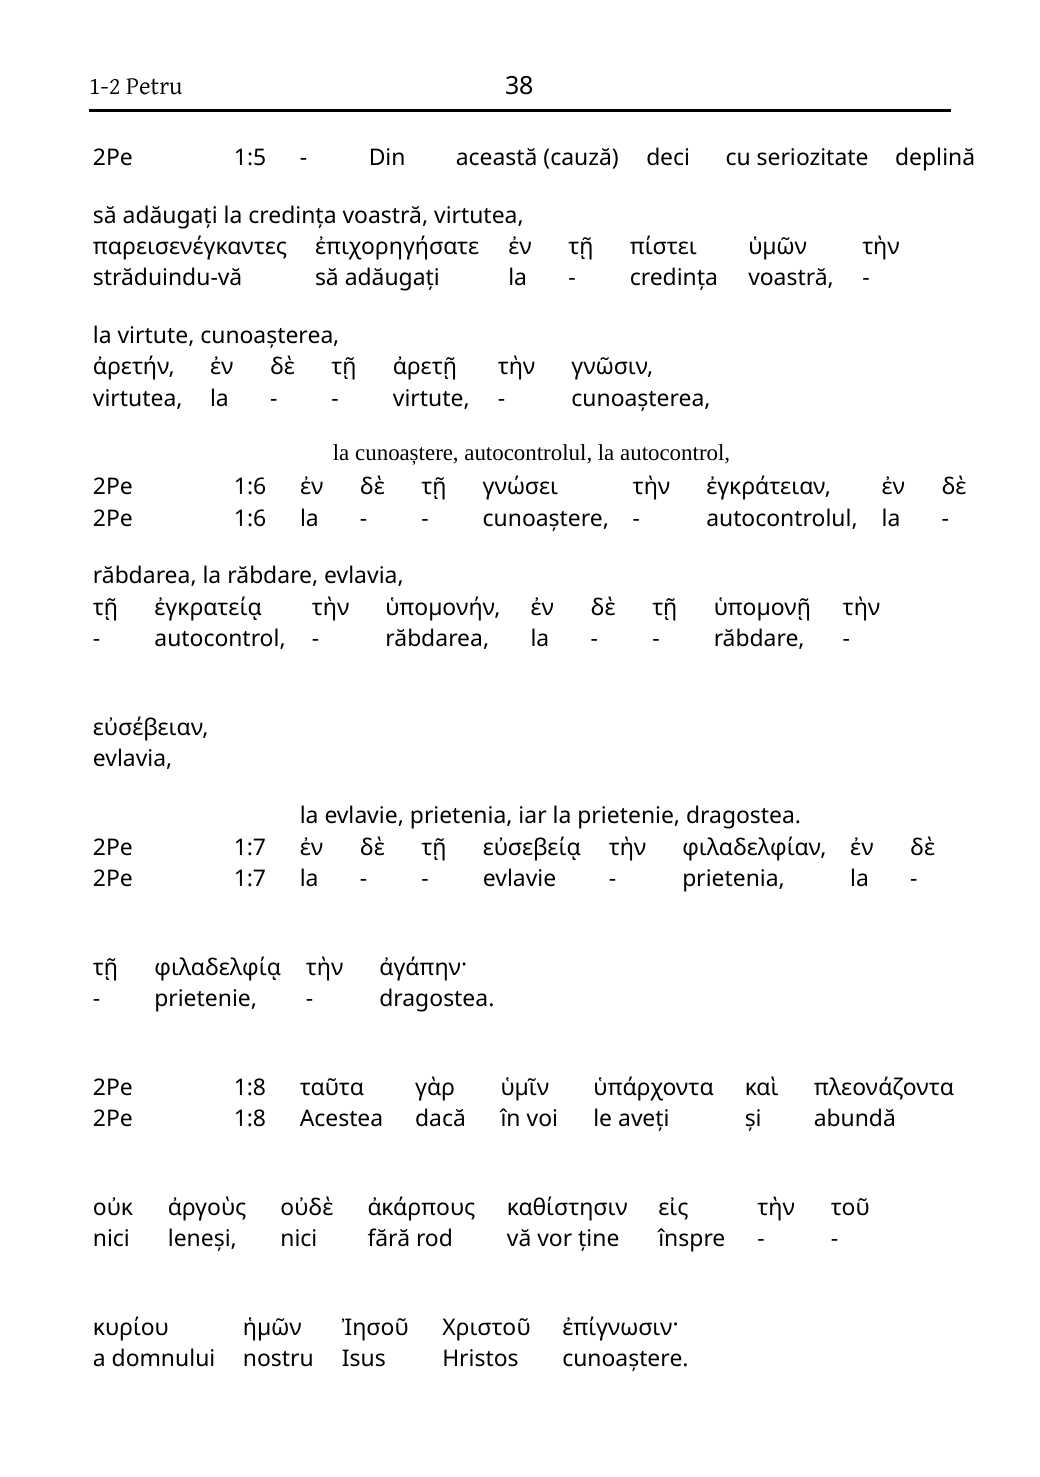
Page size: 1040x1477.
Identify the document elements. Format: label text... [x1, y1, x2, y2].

table_cell ἐγκρατείᾳ [150, 590, 307, 622]
table_cell nostru [239, 1342, 337, 1373]
table_header la evlavie, prietenia, iar la prietenie, dragostea. [295, 799, 967, 831]
table_cell γὰρ [411, 1071, 496, 1102]
table_cell - [266, 381, 327, 413]
table_cell εὐσέβειαν, [89, 711, 231, 742]
table_cell τῇ [648, 590, 709, 622]
table_cell - [838, 622, 912, 653]
table_cell 2Pe [89, 1102, 229, 1133]
table_cell 1:6 [230, 470, 296, 502]
table_cell în voi [496, 1102, 589, 1133]
table_cell la [206, 381, 266, 413]
table_header [230, 439, 296, 470]
table_cell răbdare, [709, 622, 838, 653]
table_cell οὐκ [89, 1191, 163, 1222]
table_header [375, 920, 517, 951]
table_cell - [89, 622, 150, 653]
table_cell ἀργοὺς [164, 1191, 276, 1222]
table_cell πλεονάζοντα [809, 1071, 981, 1102]
table_cell credința [625, 261, 744, 293]
table_cell οὐδὲ [276, 1191, 363, 1222]
table_header [503, 1160, 654, 1191]
table_cell ἐγκράτειαν, [702, 470, 877, 502]
table_cell cunoaștere, [478, 502, 628, 533]
table_cell δὲ [355, 470, 417, 502]
table_header [89, 799, 229, 831]
table_cell ἐν [526, 590, 586, 622]
table_cell τῇ [327, 350, 388, 381]
table_header [89, 439, 229, 470]
table_cell această (cauză) [451, 141, 642, 172]
table_header [229, 799, 295, 831]
table_cell ἡμῶν [239, 1311, 337, 1342]
table_header [229, 1040, 295, 1071]
table_cell ἀρετήν, [89, 350, 206, 381]
table_cell φιλαδελφίᾳ [150, 951, 301, 982]
table_header la virtute, cunoașterea, [89, 319, 729, 350]
table_cell ἐπιχορηγήσατε [311, 230, 504, 261]
table_cell virtutea, [89, 381, 206, 413]
table_cell ἐν [846, 831, 906, 862]
table_cell τοῦ [826, 1191, 900, 1222]
table_header [295, 1040, 411, 1071]
table_cell Hristos [438, 1342, 558, 1373]
table_header [411, 1040, 496, 1071]
table_cell - [355, 502, 417, 533]
table_header la cunoaștere, autocontrolul, la autocontrol, [296, 439, 999, 470]
table_cell prietenie, [150, 982, 301, 1013]
table_header [438, 1280, 558, 1311]
table_cell τὴν [753, 1191, 826, 1222]
table_cell - [564, 261, 625, 293]
table_cell τὴν [301, 951, 375, 982]
table_cell - [417, 502, 478, 533]
table_cell - [753, 1222, 826, 1253]
table_cell și [740, 1102, 809, 1133]
table_cell - [858, 261, 931, 293]
table_cell ὑμῖν [496, 1071, 589, 1102]
table_cell - [906, 862, 967, 893]
table_cell ὑπάρχοντα [589, 1071, 740, 1102]
table_header [89, 1280, 238, 1311]
table_cell Acestea [295, 1102, 411, 1133]
table_cell τῇ [564, 230, 625, 261]
table_header [753, 1160, 826, 1191]
table_header [239, 1280, 337, 1311]
table_header [89, 920, 150, 951]
table_cell vă vor ține [503, 1222, 654, 1253]
table_cell πίστει [625, 230, 744, 261]
table_header [826, 1160, 900, 1191]
table_cell δὲ [586, 590, 648, 622]
table_cell la [296, 502, 355, 533]
table_cell ἀρετῇ [389, 350, 493, 381]
table_cell 1:6 [230, 502, 296, 533]
table_cell - [494, 381, 567, 413]
table_cell 1:5 [230, 141, 295, 172]
table_cell ἀγάπην· [375, 951, 517, 982]
table_cell la [877, 502, 937, 533]
table_cell ἐν [295, 831, 355, 862]
table_cell dacă [411, 1102, 496, 1133]
table_cell τὴν [308, 590, 381, 622]
table_cell leneși, [164, 1222, 276, 1253]
table_header [301, 920, 375, 951]
table_cell γνώσει [478, 470, 628, 502]
table_cell cunoașterea, [567, 381, 729, 413]
table_cell - [327, 381, 388, 413]
table_header răbdarea, la răbdare, evlavia, [89, 559, 912, 590]
table_cell voastră, [744, 261, 858, 293]
table_cell deplină [891, 141, 1003, 172]
table_cell ταῦτα [295, 1071, 411, 1102]
table_cell a domnului [89, 1342, 238, 1373]
table_cell cu seriozitate [721, 141, 891, 172]
table_header [338, 1280, 438, 1311]
table_cell să adăugați [311, 261, 504, 293]
table_cell evlavia, [89, 742, 231, 773]
table_cell autocontrol, [150, 622, 307, 653]
table_cell 1:7 [229, 831, 295, 862]
table_cell Χριστοῦ [438, 1311, 558, 1342]
table_cell τὴν [628, 470, 702, 502]
table_cell evlavie [479, 862, 604, 893]
table_cell ἐν [206, 350, 266, 381]
table_header [276, 1160, 363, 1191]
table_cell ἀκάρπους [363, 1191, 502, 1222]
table_header [89, 1160, 163, 1191]
table_cell τῇ [417, 831, 478, 862]
table_cell Isus [338, 1342, 438, 1373]
table_cell fără rod [363, 1222, 502, 1253]
table_cell le aveți [589, 1102, 740, 1133]
table_cell la [526, 622, 586, 653]
table_header [89, 679, 231, 711]
table_cell virtute, [389, 381, 493, 413]
table_header [558, 1280, 708, 1311]
table_cell 2Pe [89, 470, 229, 502]
table_cell - [605, 862, 678, 893]
table_cell 2Pe [89, 1071, 229, 1102]
table_cell - [89, 982, 150, 1013]
table_cell 1:8 [229, 1102, 295, 1133]
table_cell 2Pe [89, 502, 229, 533]
table_cell străduindu-vă [89, 261, 311, 293]
table_cell - [648, 622, 709, 653]
table_cell ἐπίγνωσιν· [558, 1311, 708, 1342]
table_cell τὴν [858, 230, 931, 261]
table_cell δὲ [906, 831, 967, 862]
table_cell γνῶσιν, [567, 350, 729, 381]
table_cell deci [642, 141, 721, 172]
table_cell ἐν [504, 230, 564, 261]
table_cell - [586, 622, 648, 653]
table_cell Ἰησοῦ [338, 1311, 438, 1342]
table_cell nici [89, 1222, 163, 1253]
table_cell τῇ [89, 590, 150, 622]
table_cell καὶ [740, 1071, 809, 1102]
table_header [150, 920, 301, 951]
table_cell τῇ [417, 470, 478, 502]
table_cell abundă [809, 1102, 981, 1133]
table_header [496, 1040, 589, 1071]
table_cell 2Pe [89, 141, 229, 172]
table_cell la [504, 261, 564, 293]
table_cell καθίστησιν [503, 1191, 654, 1222]
table_cell - [301, 982, 375, 1013]
table_cell - [826, 1222, 900, 1253]
table_header [164, 1160, 276, 1191]
table_cell la [295, 862, 355, 893]
table_cell ὑπομονήν, [381, 590, 526, 622]
table_cell 1:7 [229, 862, 295, 893]
table_cell τὴν [605, 831, 678, 862]
table_cell δὲ [266, 350, 327, 381]
table_cell Din [364, 141, 451, 172]
table_cell 2Pe [89, 862, 229, 893]
table_cell δὲ [355, 831, 417, 862]
table_cell înspre [654, 1222, 753, 1253]
table_cell ὑμῶν [744, 230, 858, 261]
table_cell - [628, 502, 702, 533]
table_cell τῇ [89, 951, 150, 982]
table_header [589, 1040, 740, 1071]
table_cell εἰς [654, 1191, 753, 1222]
table_header [89, 1040, 229, 1071]
table_cell autocontrolul, [702, 502, 877, 533]
table_cell - [937, 502, 999, 533]
table_cell 1:8 [229, 1071, 295, 1102]
table_cell τὴν [494, 350, 567, 381]
table_cell - [308, 622, 381, 653]
table_cell - [295, 141, 364, 172]
table_cell nici [276, 1222, 363, 1253]
table_cell ὑπομονῇ [709, 590, 838, 622]
table_cell ἐν [296, 470, 355, 502]
table_cell răbdarea, [381, 622, 526, 653]
table_header [363, 1160, 502, 1191]
table_cell - [417, 862, 478, 893]
table_cell εὐσεβείᾳ [479, 831, 604, 862]
table_cell δὲ [937, 470, 999, 502]
table_header [809, 1040, 981, 1071]
table_header să adăugați la credința voastră, virtutea, [89, 199, 931, 230]
table_cell 2Pe [89, 831, 229, 862]
table_cell παρεισενέγκαντες [89, 230, 311, 261]
table_header [654, 1160, 753, 1191]
table_header [740, 1040, 809, 1071]
table_cell dragostea. [375, 982, 517, 1013]
table_cell ἐν [877, 470, 937, 502]
table_cell prietenia, [678, 862, 846, 893]
table_cell - [355, 862, 417, 893]
table_cell τὴν [838, 590, 912, 622]
table_cell φιλαδελφίαν, [678, 831, 846, 862]
table_cell cunoaștere. [558, 1342, 708, 1373]
table_cell la [846, 862, 906, 893]
table_cell κυρίου [89, 1311, 238, 1342]
